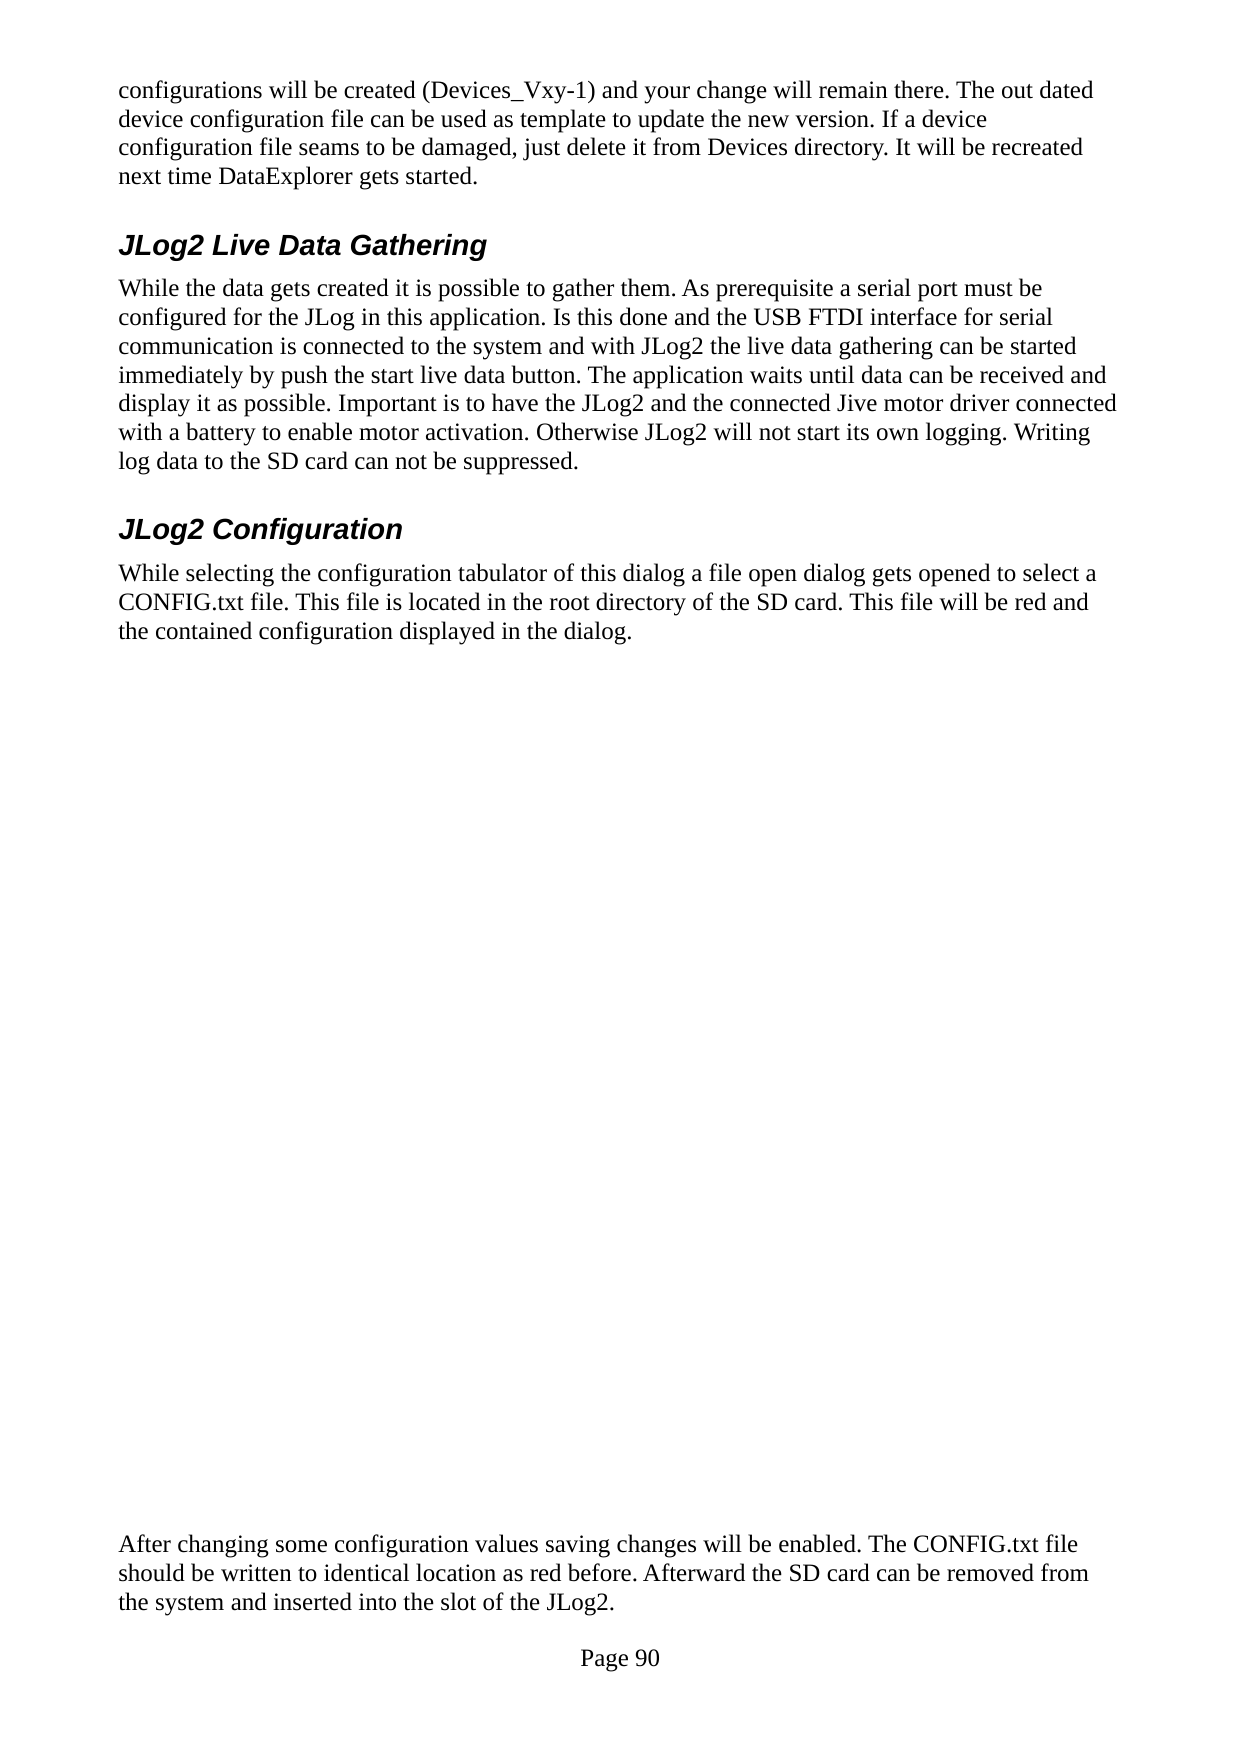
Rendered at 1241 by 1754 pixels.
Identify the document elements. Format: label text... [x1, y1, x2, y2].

text After changing some configuration values saving changes will be enabled. The CONFIG.txt file should be written to identical location as red before. Afterward the SD card can be removed from the system and inserted into the slot of the JLog2. [118, 657, 1122, 1616]
text configurations will be created (Devices_Vxy-1) and your change will remain there. The out dated device configuration file can be used as template to update the new version. If a device configuration file seams to be damaged, just delete it from Devices directory. It will be recreated next time DataExplorer gets started. [118, 75, 1122, 190]
subtitle JLog2 Live Data Gathering [118, 227, 1122, 261]
subtitle JLog2 Configuration [118, 512, 1122, 546]
text While selecting the configuration tabulator of this dialog a file open dialog gets opened to select a CONFIG.txt file. This file is located in the root directory of the SD card. This file will be red and the contained configuration displayed in the dialog. [118, 558, 1122, 644]
text While the data gets created it is possible to gather them. As prerequisite a serial port must be configured for the JLog in this application. Is this done and the USB FTDI interface for serial communication is connected to the system and with JLog2 the live data gathering can be started immediately by push the start live data button. The application waits until data can be received and display it as possible. Important is to have the JLog2 and the connected Jive motor driver connected with a battery to enable motor activation. Otherwise JLog2 will not start its own logging. Writing log data to the SD card can not be suppressed. [118, 273, 1122, 475]
